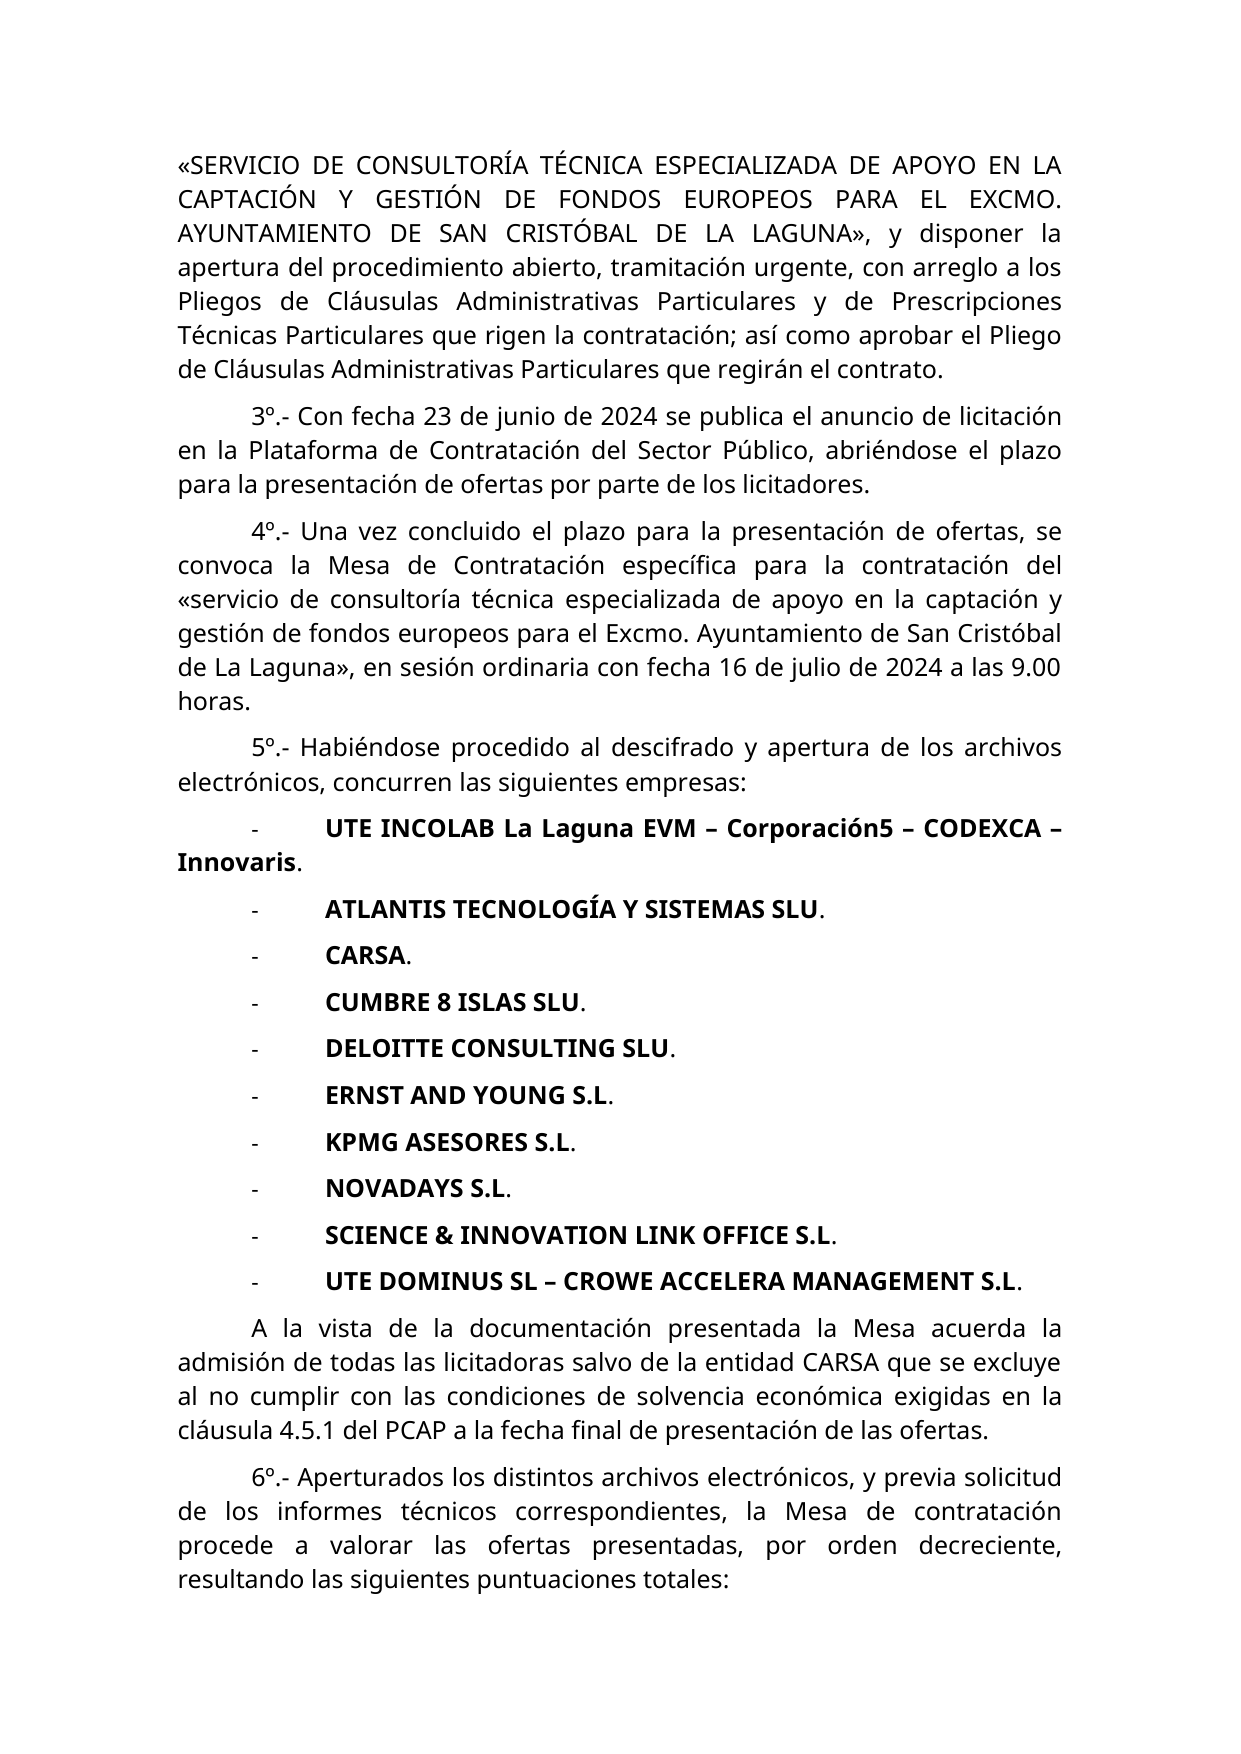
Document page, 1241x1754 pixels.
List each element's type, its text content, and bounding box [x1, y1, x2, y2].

list ERNST AND YOUNG S.L. [177, 1078, 1063, 1112]
list ATLANTIS TECNOLOGÍA Y SISTEMAS SLU. [177, 891, 1063, 925]
list DELOITTE CONSULTING SLU. [177, 1031, 1063, 1065]
text «SERVICIO DE CONSULTORÍA TÉCNICA ESPECIALIZADA DE APOYO EN LA CAPTACIÓN Y GESTIÓN DE FONDOS EUROPEOS PARA EL EXCMO. AYUNTAMIENTO DE SAN CRISTÓBAL DE LA LAGUNA», y disponer la apertura del procedimiento abierto, tramitación urgente, con arreglo a los Pliegos de Cláusulas Administrativas Particulares y de Prescripciones Técnicas Particulares que rigen la contratación; así como aprobar el Pliego de Cláusulas Administrativas Particulares que regirán el contrato. [177, 148, 1063, 386]
text 4º.- Una vez concluido el plazo para la presentación de ofertas, se convoca la Mesa de Contratación específica para la contratación del «servicio de consultoría técnica especializada de apoyo en la captación y gestión de fondos europeos para el Excmo. Ayuntamiento de San Cristóbal de La Laguna», en sesión ordinaria con fecha 16 de julio de 2024 a las 9.00 horas. [177, 513, 1063, 718]
list SCIENCE & INNOVATION LINK OFFICE S.L. [177, 1217, 1063, 1251]
text 6º.- Aperturados los distintos archivos electrónicos, y previa solicitud de los informes técnicos correspondientes, la Mesa de contratación procede a valorar las ofertas presentadas, por orden decreciente, resultando las siguientes puntuaciones totales: [177, 1459, 1063, 1595]
text 5º.- Habiéndose procedido al descifrado y apertura de los archivos electrónicos, concurren las siguientes empresas: [177, 730, 1063, 798]
list NOVADAYS S.L. [177, 1171, 1063, 1205]
text A la vista de la documentación presentada la Mesa acuerda la admisión de todas las licitadoras salvo de la entidad CARSA que se excluye al no cumplir con las condiciones de solvencia económica exigidas en la cláusula 4.5.1 del PCAP a la fecha final de presentación de las ofertas. [177, 1310, 1063, 1447]
text 3º.- Con fecha 23 de junio de 2024 se publica el anuncio de licitación en la Plataforma de Contratación del Sector Público, abriéndose el plazo para la presentación de ofertas por parte de los licitadores. [177, 398, 1063, 501]
list KPMG ASESORES S.L. [177, 1124, 1063, 1158]
list UTE INCOLAB La Laguna EVM – Corporación5 – CODEXCA – Innovaris. [177, 811, 1063, 879]
list CUMBRE 8 ISLAS SLU. [177, 984, 1063, 1018]
list CARSA. [177, 938, 1063, 972]
list UTE DOMINUS SL – CROWE ACCELERA MANAGEMENT S.L. [177, 1264, 1063, 1298]
